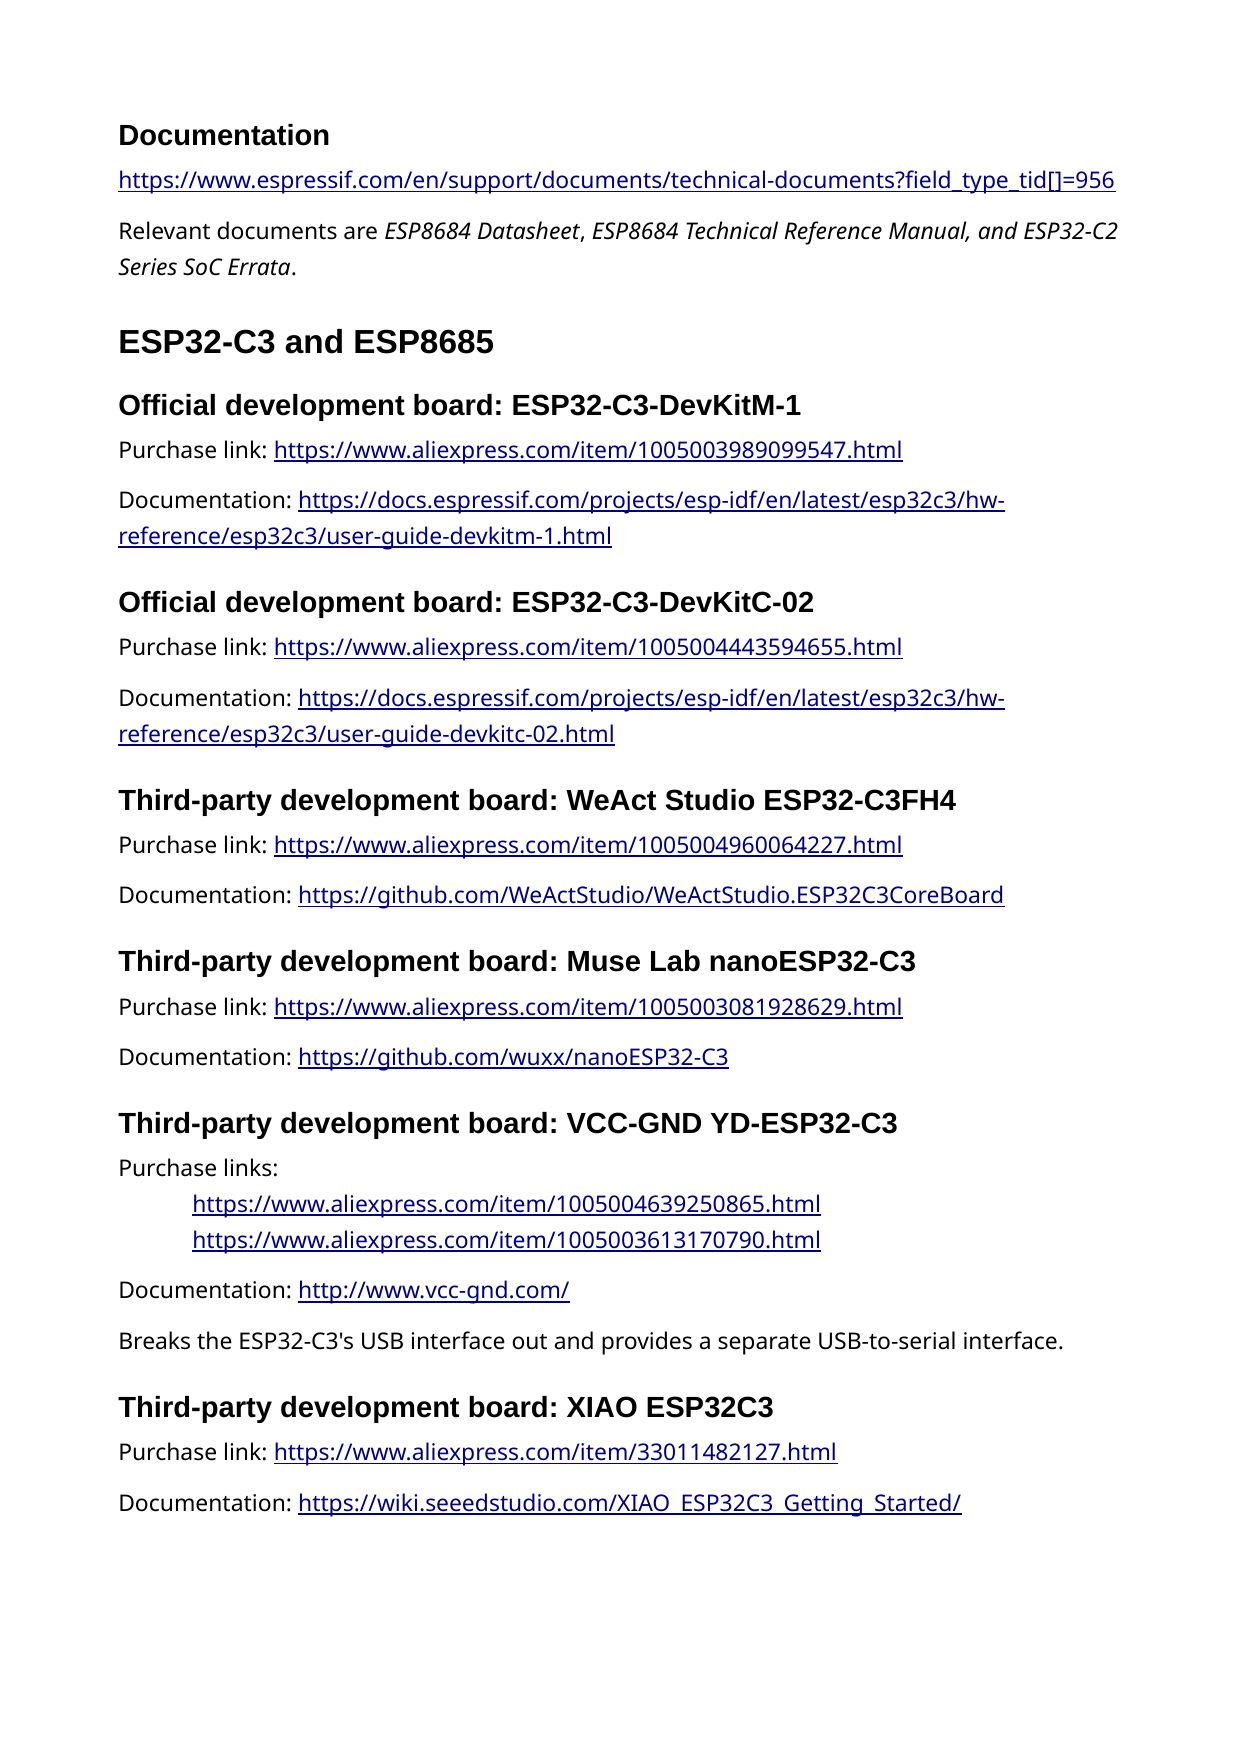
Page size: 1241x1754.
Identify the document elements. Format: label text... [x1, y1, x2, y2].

subtitle Official development board: ESP32-C3-DevKitM-1 [118, 387, 1122, 421]
text Documentation: https://github.com/WeActStudio/WeActStudio.ESP32C3CoreBoard [118, 879, 1122, 911]
text Purchase link: https://www.aliexpress.com/item/1005004443594655.html [118, 631, 1122, 662]
text https://www.aliexpress.com/item/1005004639250865.html [192, 1188, 1122, 1219]
text Breaks the ESP32-C3's USB interface out and provides a separate USB-to-serial interface. [118, 1325, 1122, 1356]
text Purchase link: https://www.aliexpress.com/item/33011482127.html [118, 1436, 1122, 1467]
text Relevant documents are ESP8684 Datasheet, ESP8684 Technical Reference Manual, and ESP32-C2 Series SoC Errata. [118, 215, 1122, 282]
subtitle Third-party development board: WeAct Studio ESP32-C3FH4 [118, 783, 1122, 816]
text Documentation: https://docs.espressif.com/projects/esp-idf/en/latest/esp32c3/hw-reference/esp32c3/user-guide-devkitc-02.html [118, 682, 1122, 749]
subtitle Third-party development board: VCC-GND YD-ESP32-C3 [118, 1106, 1122, 1139]
subtitle Documentation [118, 118, 1122, 152]
text Purchase link: https://www.aliexpress.com/item/1005004960064227.html [118, 829, 1122, 860]
text https://www.espressif.com/en/support/documents/technical-documents?field_type_tid[]=956 [118, 164, 1122, 195]
subtitle ESP32-C3 and ESP8685 [118, 322, 1122, 360]
subtitle Third-party development board: Muse Lab nanoESP32-C3 [118, 944, 1122, 978]
text Purchase link: https://www.aliexpress.com/item/1005003989099547.html [118, 433, 1122, 465]
subtitle Third-party development board: XIAO ESP32C3 [118, 1390, 1122, 1424]
subtitle Official development board: ESP32-C3-DevKitC-02 [118, 585, 1122, 619]
text Documentation: http://www.vcc-gnd.com/ [118, 1274, 1122, 1306]
text Documentation: https://github.com/wuxx/nanoESP32-C3 [118, 1041, 1122, 1072]
text https://www.aliexpress.com/item/1005003613170790.html [192, 1224, 1122, 1255]
text Documentation: https://wiki.seeedstudio.com/XIAO_ESP32C3_Getting_Started/ [118, 1487, 1122, 1518]
text Purchase link: https://www.aliexpress.com/item/1005003081928629.html [118, 990, 1122, 1022]
text Purchase links: [118, 1152, 1122, 1183]
text Documentation: https://docs.espressif.com/projects/esp-idf/en/latest/esp32c3/hw-reference/esp32c3/user-guide-devkitm-1.html [118, 484, 1122, 551]
